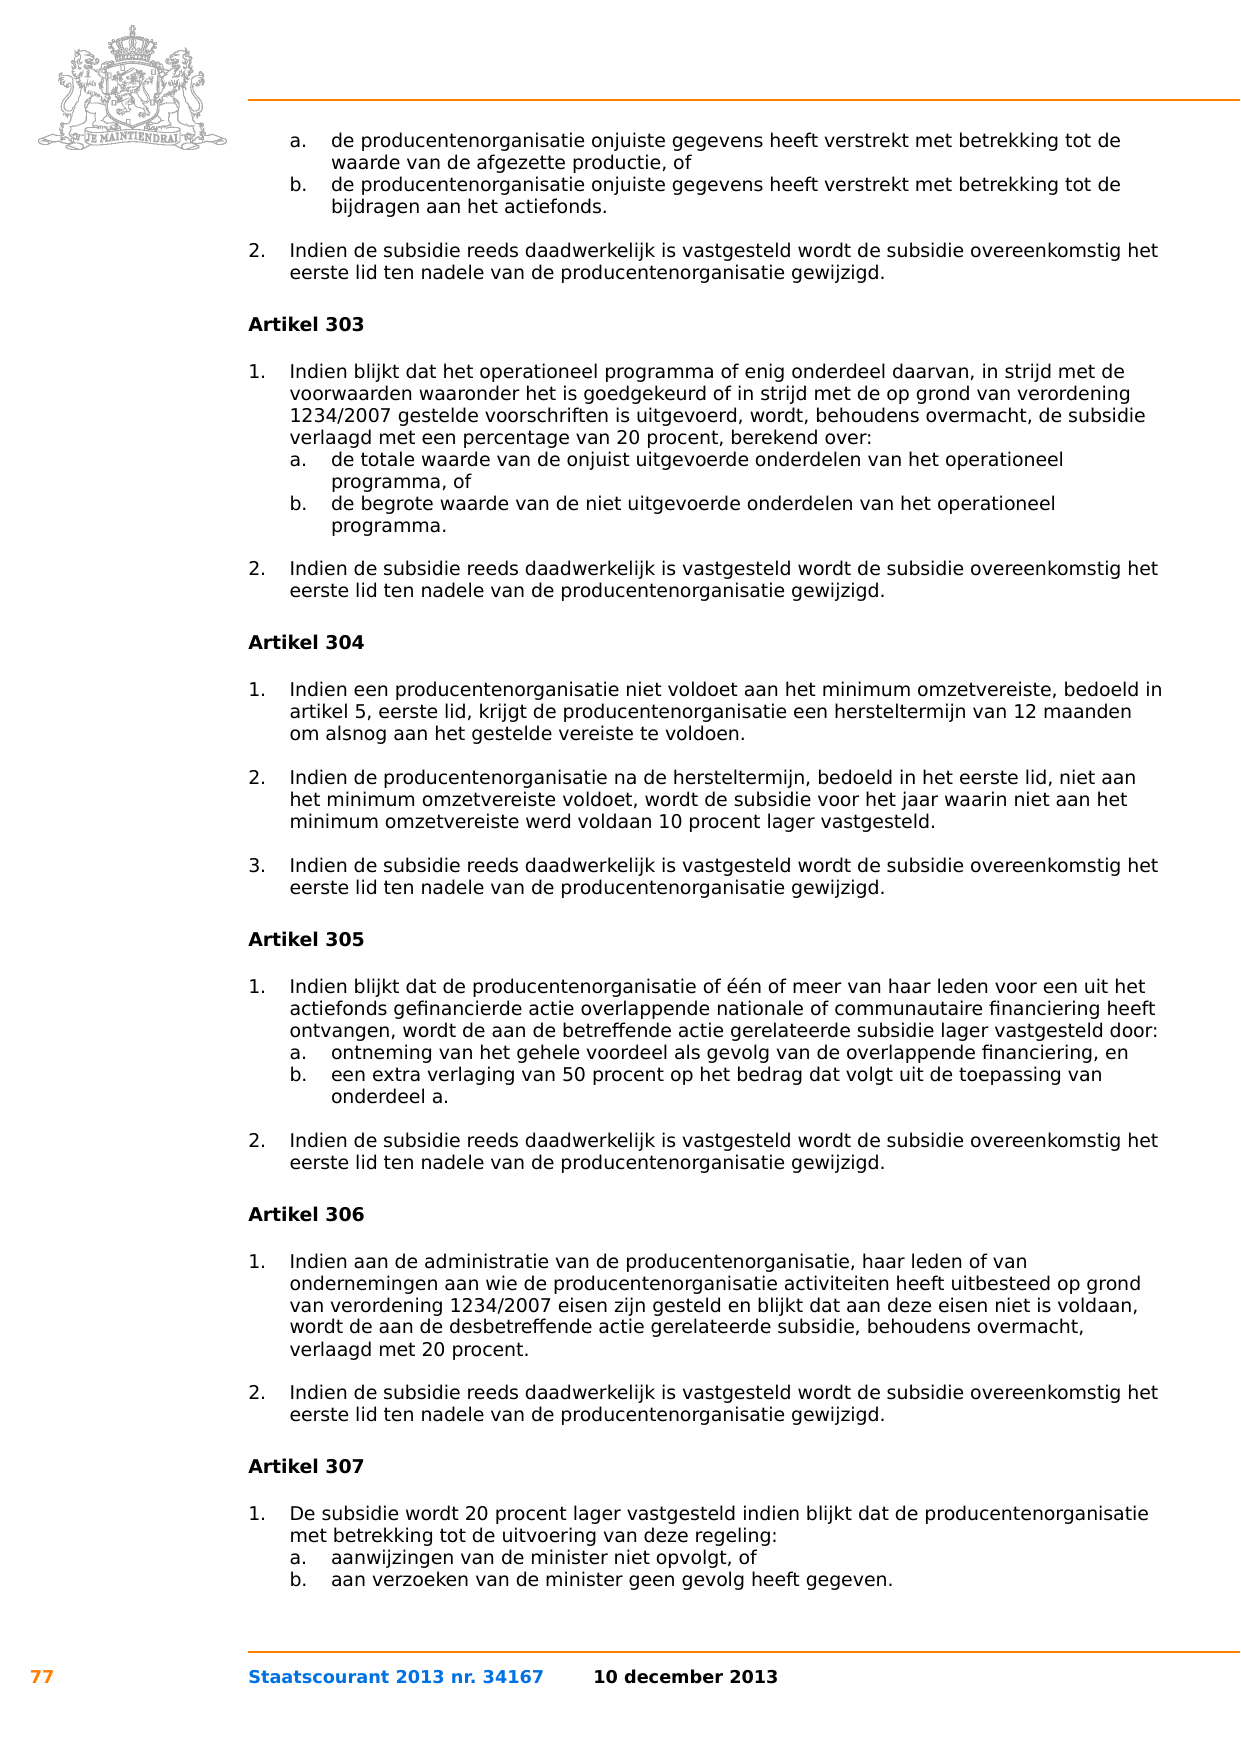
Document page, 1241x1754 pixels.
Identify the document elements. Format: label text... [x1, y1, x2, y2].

text a. de producentenorganisatie onjuiste gegevens heeft verstrekt met betrekking tot de waarde van de afgezette productie, of [289, 130, 1163, 174]
text 2. Indien de subsidie reeds daadwerkelijk is vastgesteld wordt de subsidie overeenkomstig het eerste lid ten nadele van de producentenorganisatie gewijzigd. [248, 240, 1163, 284]
text b. de producentenorganisatie onjuiste gegevens heeft verstrekt met betrekking tot de bijdragen aan het actiefonds. [289, 174, 1163, 218]
text 2. Indien de subsidie reeds daadwerkelijk is vastgesteld wordt de subsidie overeenkomstig het eerste lid ten nadele van de producentenorganisatie gewijzigd. [248, 1382, 1163, 1426]
text 1. De subsidie wordt 20 procent lager vastgesteld indien blijkt dat de producentenorganisatie met betrekking tot de uitvoering van deze regeling: [248, 1503, 1163, 1547]
text b. de begrote waarde van de niet uitgevoerde onderdelen van het operationeel programma. [289, 492, 1163, 536]
subtitle Artikel 304 [248, 632, 1163, 654]
text 2. Indien de subsidie reeds daadwerkelijk is vastgesteld wordt de subsidie overeenkomstig het eerste lid ten nadele van de producentenorganisatie gewijzigd. [248, 1129, 1163, 1173]
text 2. Indien de subsidie reeds daadwerkelijk is vastgesteld wordt de subsidie overeenkomstig het eerste lid ten nadele van de producentenorganisatie gewijzigd. [248, 558, 1163, 602]
text a. de totale waarde van de onjuist uitgevoerde onderdelen van het operationeel programma, of [289, 448, 1163, 492]
text 1. Indien blijkt dat het operationeel programma of enig onderdeel daarvan, in strijd met de voorwaarden waaronder het is goedgekeurd of in strijd met de op grond van verordening 1234/2007 gestelde voorschriften is uitgevoerd, wordt, behoudens overmacht, de subsidie verlaagd met een percentage van 20 procent, berekend over: [248, 361, 1163, 448]
subtitle Artikel 307 [248, 1456, 1163, 1478]
picture [38, 25, 227, 150]
text 2. Indien de producentenorganisatie na de hersteltermijn, bedoeld in het eerste lid, niet aan het minimum omzetvereiste voldoet, wordt de subsidie voor het jaar waarin niet aan het minimum omzetvereiste werd voldaan 10 procent lager vastgesteld. [248, 767, 1163, 833]
text b. een extra verlaging van 50 procent op het bedrag dat volgt uit de toepassing van onderdeel a. [289, 1064, 1163, 1108]
subtitle Artikel 306 [248, 1203, 1163, 1226]
text b. aan verzoeken van de minister geen gevolg heeft gegeven. [289, 1569, 1163, 1591]
text 1. Indien aan de administratie van de producentenorganisatie, haar leden of van ondernemingen aan wie de producentenorganisatie activiteiten heeft uitbesteed op grond van verordening 1234/2007 eisen zijn gesteld en blijkt dat aan deze eisen niet is voldaan, wordt de aan de desbetreffende actie gerelateerde subsidie, behoudens overmacht, verlaagd met 20 procent. [248, 1251, 1163, 1360]
text a. ontneming van het gehele voordeel als gevolg van de overlappende financiering, en [289, 1042, 1163, 1064]
text 1. Indien een producentenorganisatie niet voldoet aan het minimum omzetvereiste, bedoeld in artikel 5, eerste lid, krijgt de producentenorganisatie een hersteltermijn van 12 maanden om alsnog aan het gestelde vereiste te voldoen. [248, 679, 1163, 745]
subtitle Artikel 305 [248, 929, 1163, 951]
subtitle Artikel 303 [248, 314, 1163, 336]
text a. aanwijzingen van de minister niet opvolgt, of [289, 1547, 1163, 1569]
text 3. Indien de subsidie reeds daadwerkelijk is vastgesteld wordt de subsidie overeenkomstig het eerste lid ten nadele van de producentenorganisatie gewijzigd. [248, 855, 1163, 899]
text 1. Indien blijkt dat de producentenorganisatie of één of meer van haar leden voor een uit het actiefonds gefinancierde actie overlappende nationale of communautaire financiering heeft ontvangen, wordt de aan de betreffende actie gerelateerde subsidie lager vastgesteld door: [248, 976, 1163, 1042]
